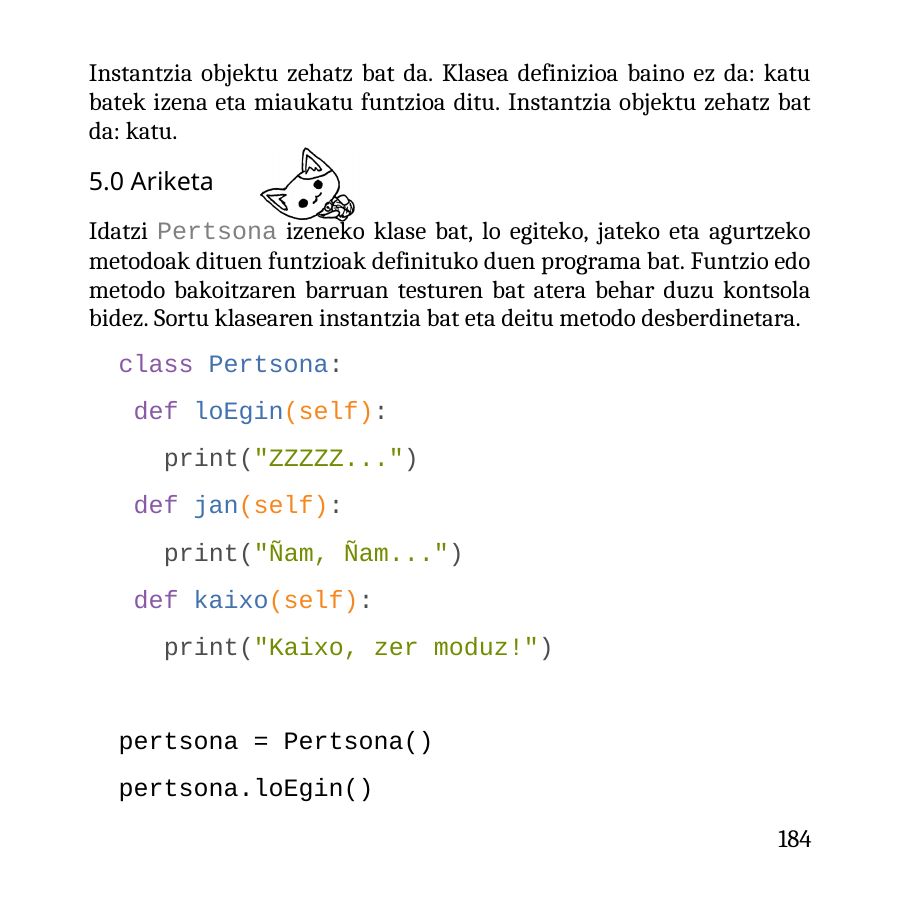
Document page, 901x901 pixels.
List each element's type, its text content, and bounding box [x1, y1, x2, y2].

text def jan(self): [118, 493, 811, 521]
picture [259, 147, 366, 222]
text print("ZZZZZ...") [118, 446, 811, 474]
text Idatzi Pertsona izeneko klase bat, lo egiteko, jateko eta agurtzeko metodoak dituen funtzioak definituko duen programa bat. Funtzio edo metodo bakoitzaren barruan testuren bat atera behar duzu kontsola bidez. Sortu klasearen instantzia bat eta deitu metodo desberdinetara. [89, 217, 811, 333]
text pertsona.loEgin() [118, 776, 811, 804]
text print("Kaixo, zer moduz!") [118, 634, 811, 663]
text Instantzia objektu zehatz bat da. Klasea definizioa baino ez da: katu batek izena eta miaukatu funtzioa ditu. Instantzia objektu zehatz bat da: katu. [89, 59, 811, 145]
text def loEgin(self): [118, 399, 811, 427]
text class Pertsona: [118, 352, 811, 380]
text print("Ñam, Ñam...") [118, 540, 811, 568]
text 5.0 Ariketa [89, 164, 259, 198]
text def kaixo(self): [118, 587, 811, 616]
text pertsona = Pertsona() [118, 728, 811, 757]
text [366, 164, 811, 198]
